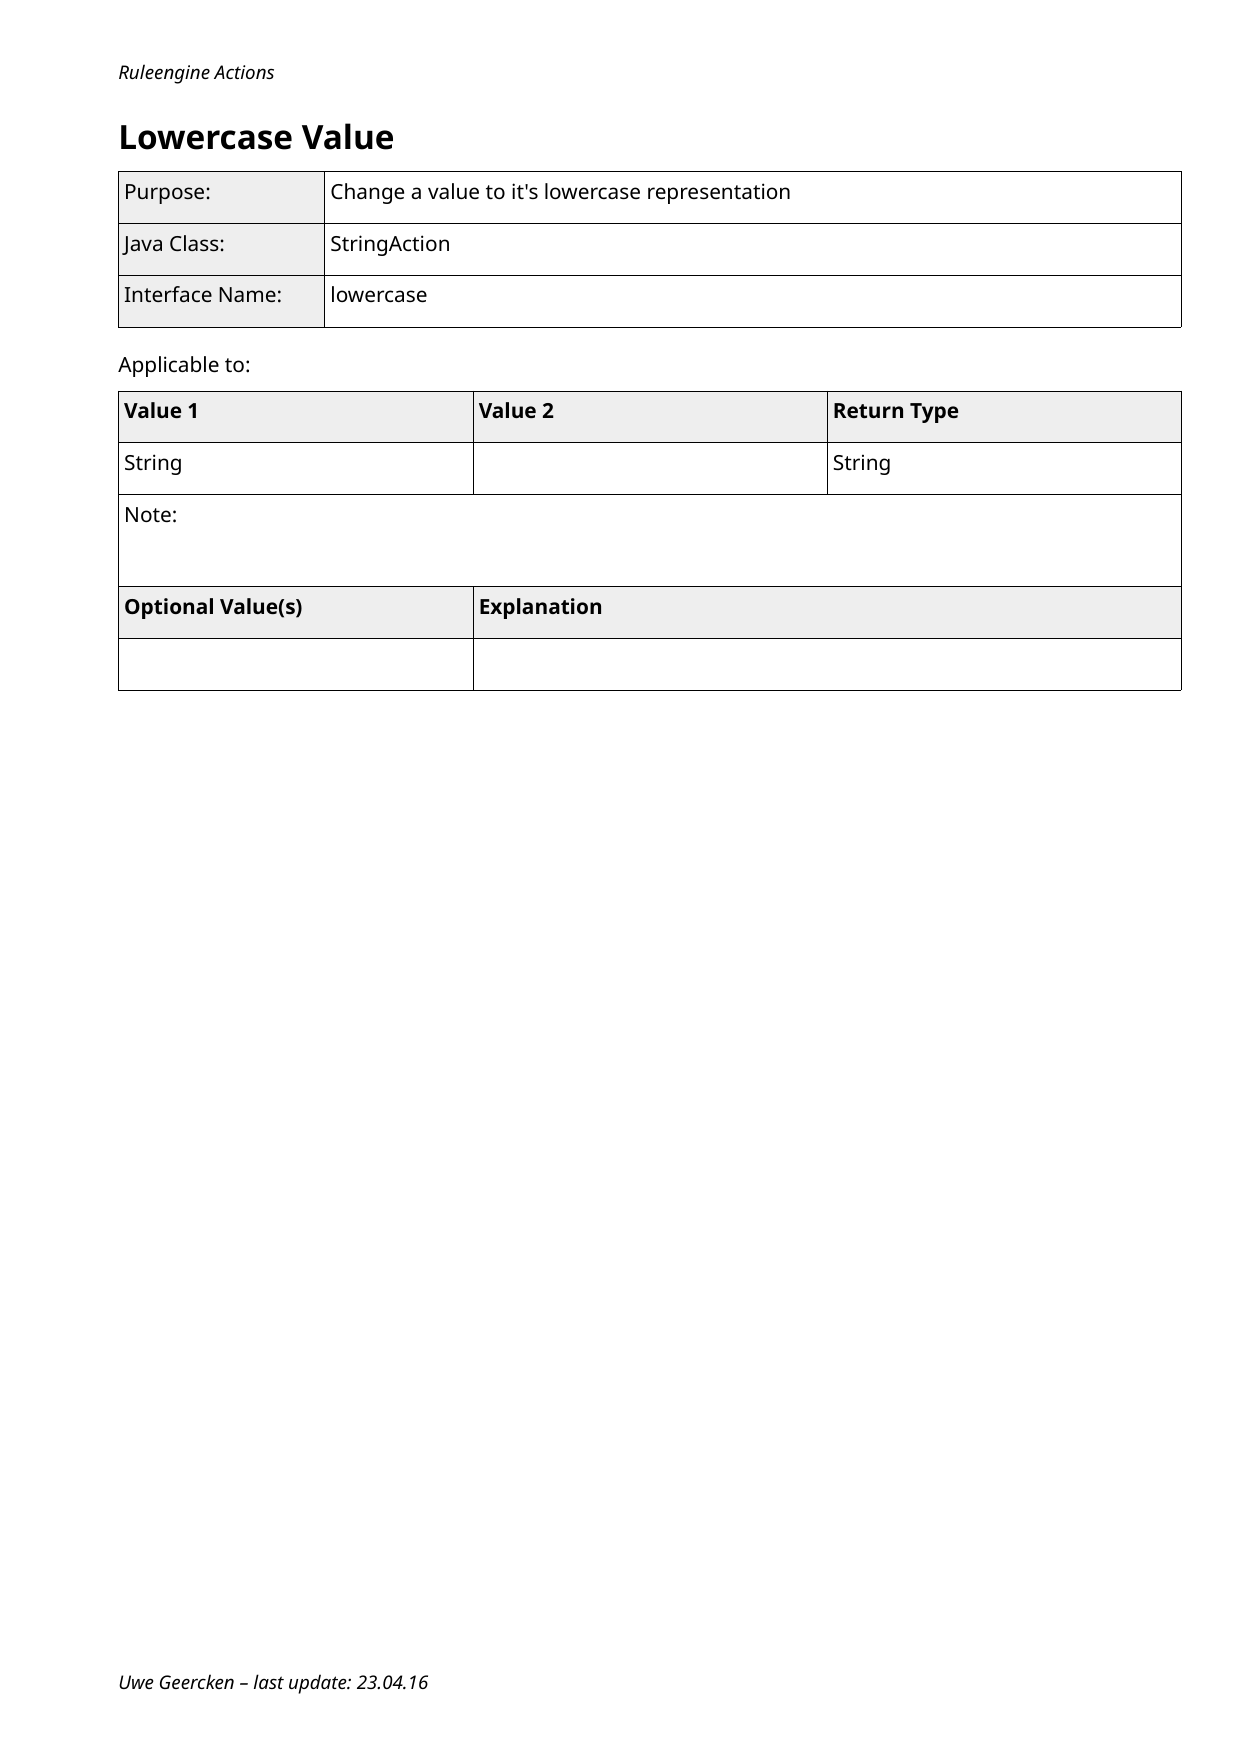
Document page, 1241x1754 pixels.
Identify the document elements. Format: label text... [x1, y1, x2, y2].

table_cell Java Class: [119, 224, 324, 275]
table_cell Optional Value(s) [119, 587, 473, 638]
table_header Value 2 [474, 392, 827, 442]
table_cell StringAction [325, 224, 1181, 275]
table_cell Note: [119, 495, 1181, 586]
text Lowercase Value [118, 114, 1181, 159]
table_cell [119, 639, 473, 689]
table_header Value 1 [119, 392, 473, 442]
text Applicable to: [118, 350, 1181, 379]
table_header Change a value to it's lowercase representation [325, 172, 1181, 223]
table_cell [474, 443, 827, 494]
table_cell lowercase [325, 276, 1181, 327]
table_cell Interface Name: [119, 276, 324, 327]
table_header Return Type [828, 392, 1181, 442]
table_header Purpose: [119, 172, 324, 223]
table_cell [474, 639, 1181, 689]
table_cell String [119, 443, 473, 494]
table_cell Explanation [474, 587, 1181, 638]
table_cell String [828, 443, 1181, 494]
